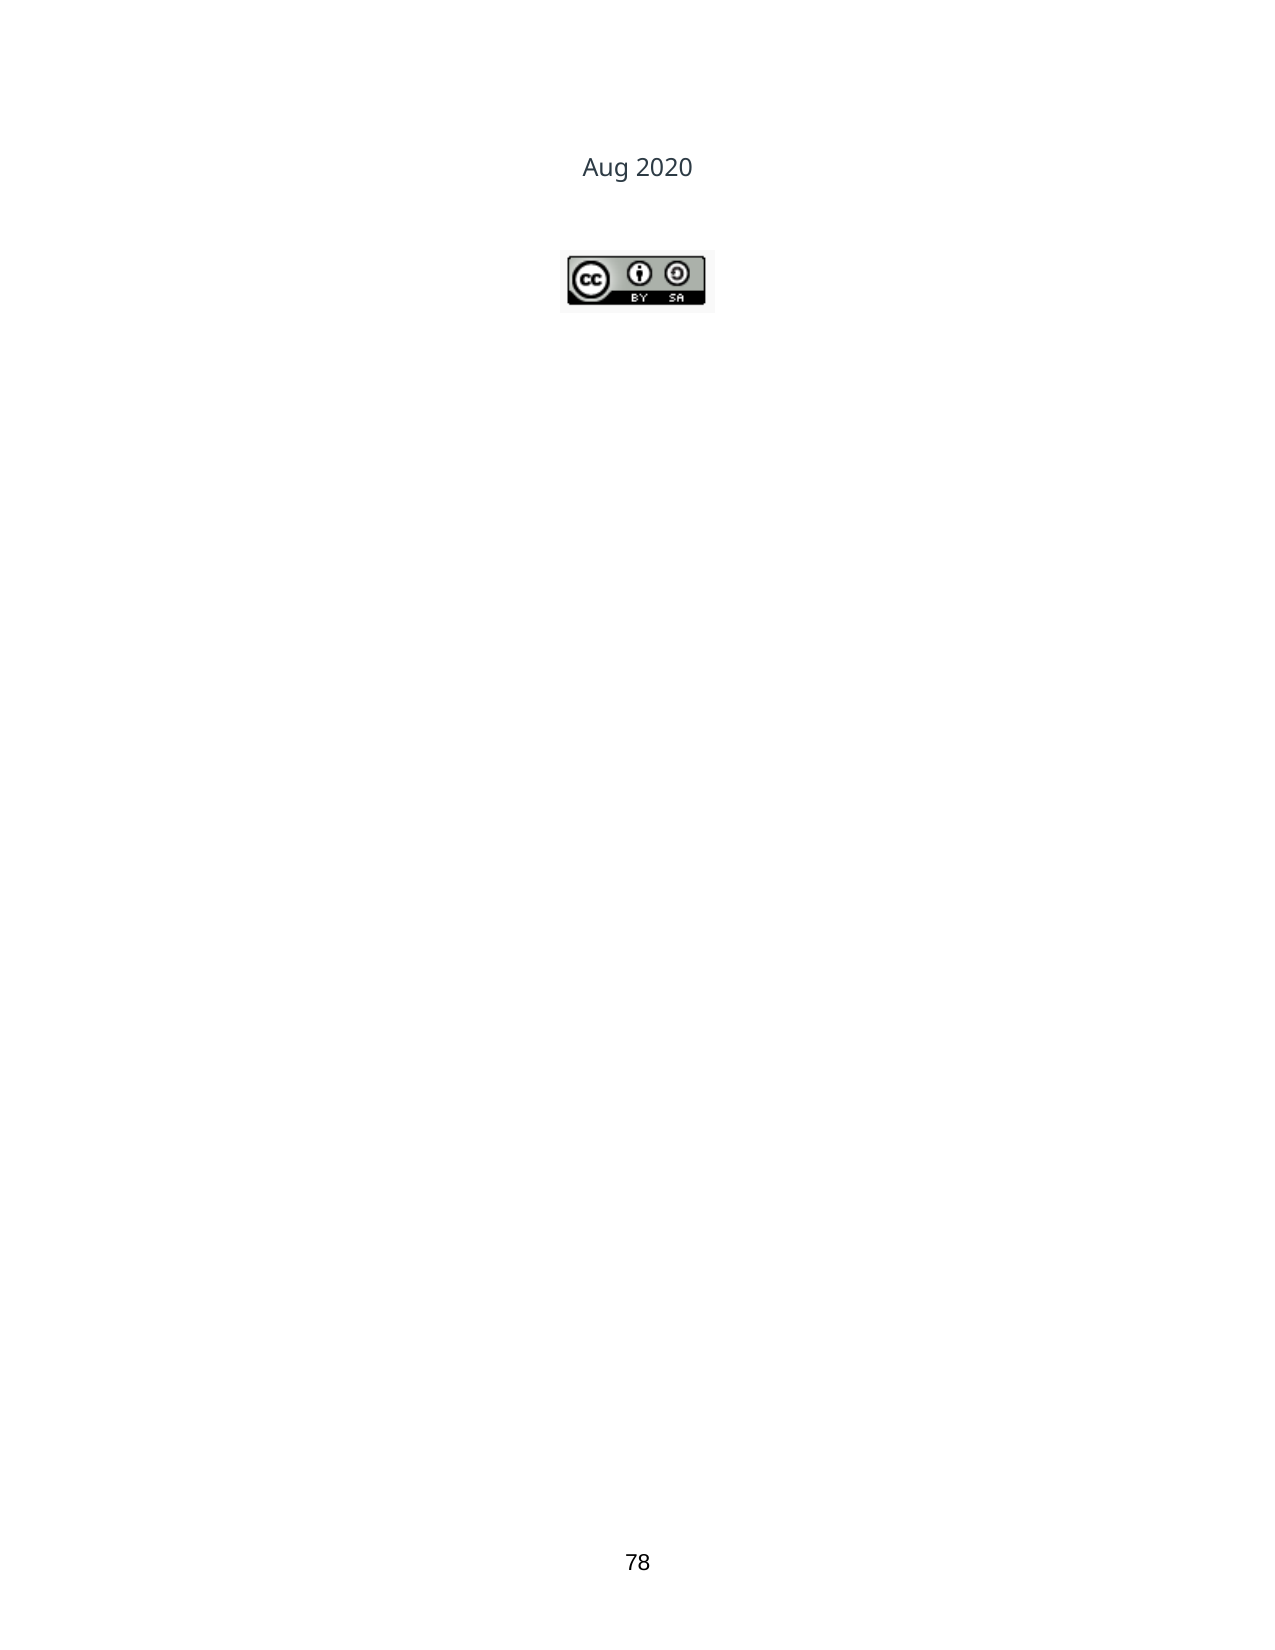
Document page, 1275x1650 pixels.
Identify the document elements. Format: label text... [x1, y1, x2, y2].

text Aug 2020 [150, 150, 1125, 184]
picture [560, 250, 715, 313]
